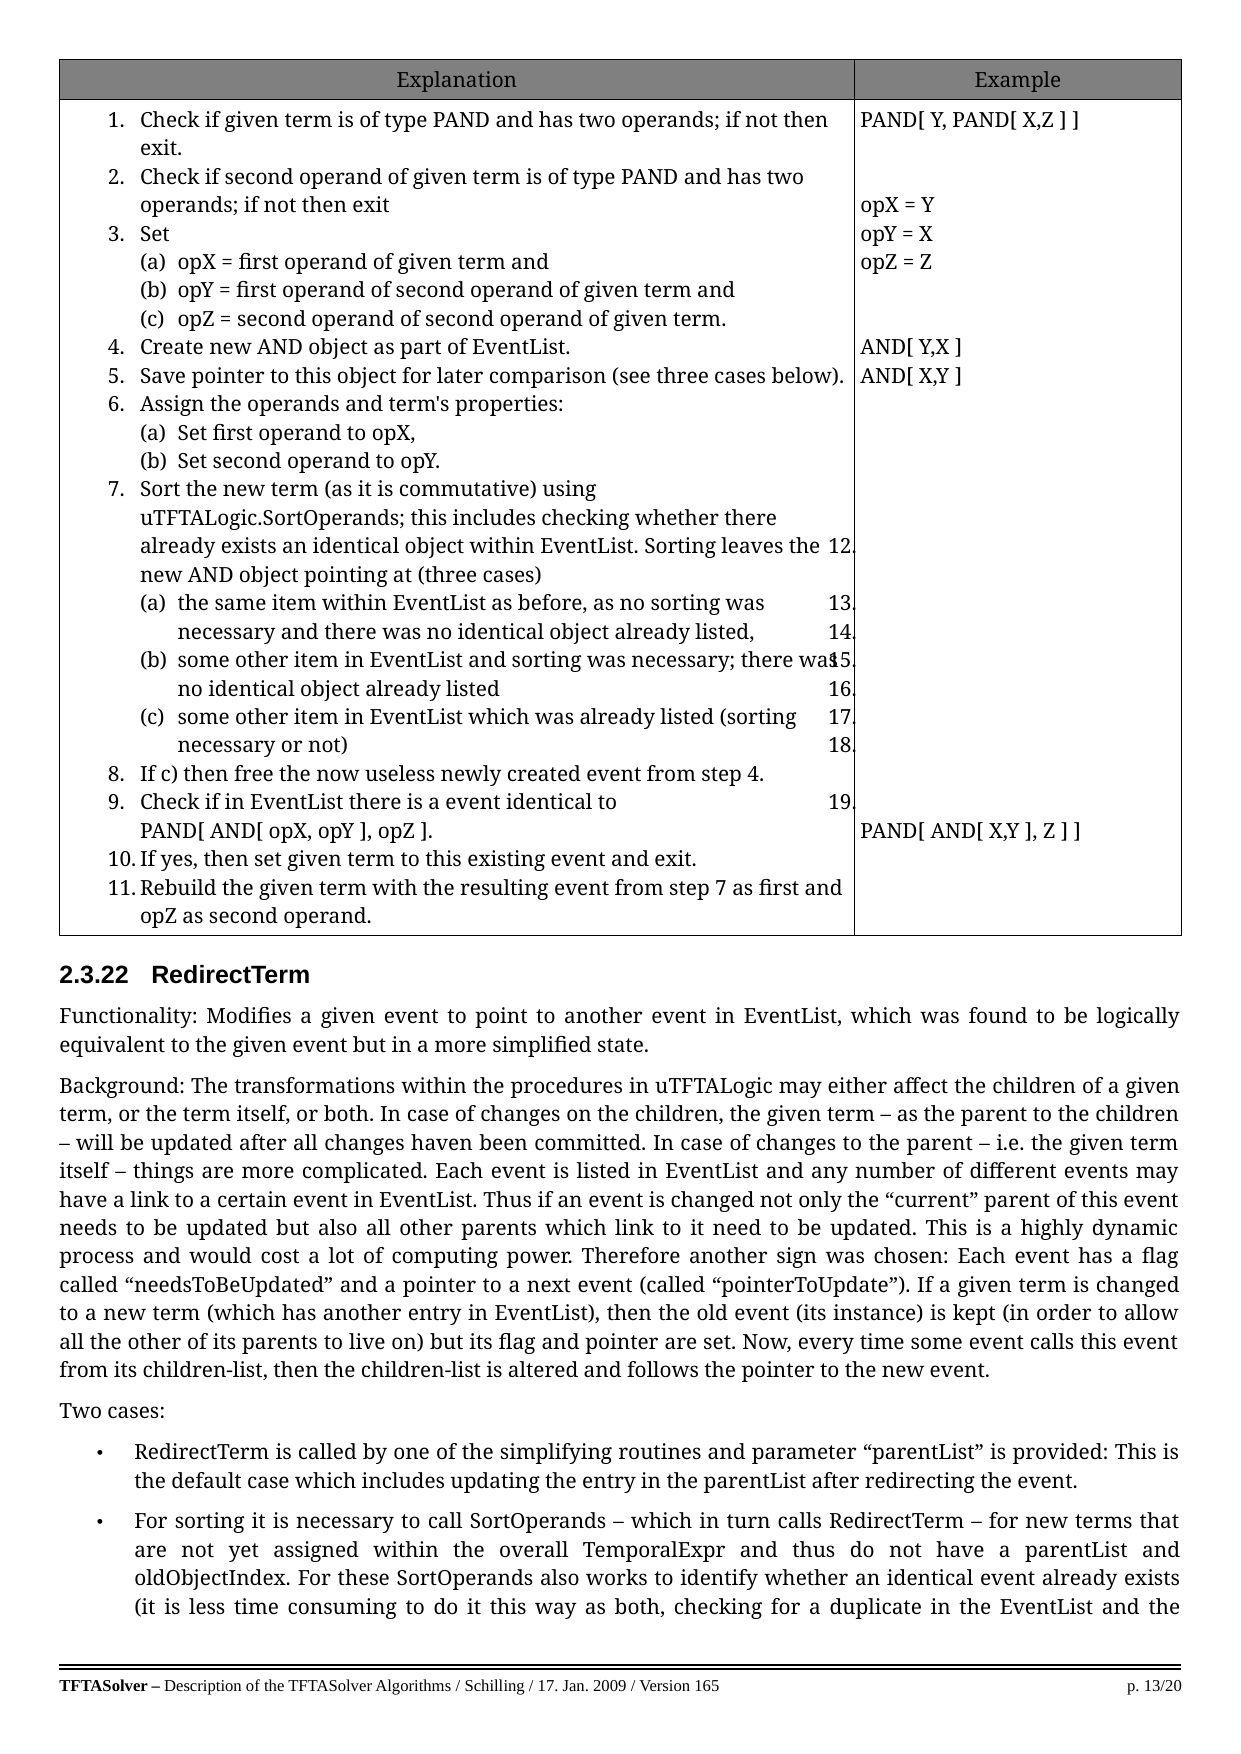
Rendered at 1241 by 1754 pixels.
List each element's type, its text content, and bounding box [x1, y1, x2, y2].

text Two cases: [59, 1396, 1181, 1425]
table_cell PAND[ Y, PAND[ X,Z ] ] opX = Y opY = X opZ = Z AND[ Y,X ] AND[ X,Y ] PAND[ AND[ X,Y ], Z ] ] [855, 100, 1181, 935]
table_header Explanation [60, 60, 854, 99]
table_cell Check if given term is of type PAND and has two operands; if not then exit. Check if second operand of given term is of type PAND and has two operands; if not then exit Set opX = first operand of given term and opY = first operand of second operand of given term and opZ = second operand of second operand of given term. Create new AND object as part of EventList. Save pointer to this object for later comparison (see three cases below). Assign the operands and term's properties: Set first operand to opX, Set second operand to opY. Sort the new term (as it is commutative) using uTFTALogic.SortOperands; this includes checking whether there already exists an identical object within EventList. Sorting leaves the new AND object pointing at (three cases) the same item within EventList as before, as no sorting was necessary and there was no identical object already listed, some other item in EventList and sorting was necessary; there was no identical object already listed some other item in EventList which was already listed (sorting necessary or not) If c) then free the now useless newly created event from step 4. Check if in EventList there is a event identical to PAND[ AND[ opX, opY ], opZ ]. If yes, then set given term to this existing event and exit. Rebuild the given term with the resulting event from step 7 as first and opZ as second operand. [60, 100, 854, 935]
subtitle RedirectTerm [59, 960, 1181, 989]
list RedirectTerm is called by one of the simplifying routines and parameter “parentList” is provided: This is the default case which includes updating the entry in the parentList after redirecting the event. [97, 1437, 1181, 1494]
list For sorting it is necessary to call SortOperands – which in turn calls RedirectTerm – for new terms that are not yet assigned within the overall TemporalExpr and thus do not have a parentList and oldObjectIndex. For these SortOperands also works to identify whether an identical event already exists (it is less time consuming to do it this way as both, checking for a duplicate in the EventList and the [97, 1507, 1181, 1620]
text Background: The transformations within the procedures in uTFTALogic may either affect the children of a given term, or the term itself, or both. In case of changes on the children, the given term – as the parent to the children – will be updated after all changes haven been committed. In case of changes to the parent – i.e. the given term itself – things are more complicated. Each event is listed in EventList and any number of different events may have a link to a certain event in EventList. Thus if an event is changed not only the “current” parent of this event needs to be updated but also all other parents which link to it need to be updated. This is a highly dynamic process and would cost a lot of computing power. Therefore another sign was chosen: Each event has a flag called “needsToBeUpdated” and a pointer to a next event (called “pointerToUpdate”). If a given term is changed to a new term (which has another entry in EventList), then the old event (its instance) is kept (in order to allow all the other of its parents to live on) but its flag and pointer are set. Now, every time some event calls this event from its children-list, then the children-list is altered and follows the pointer to the new event. [59, 1071, 1181, 1384]
text Functionality: Modifies a given event to point to another event in EventList, which was found to be logically equivalent to the given event but in a more simplified state. [59, 1002, 1181, 1058]
table_header Example [855, 60, 1181, 99]
